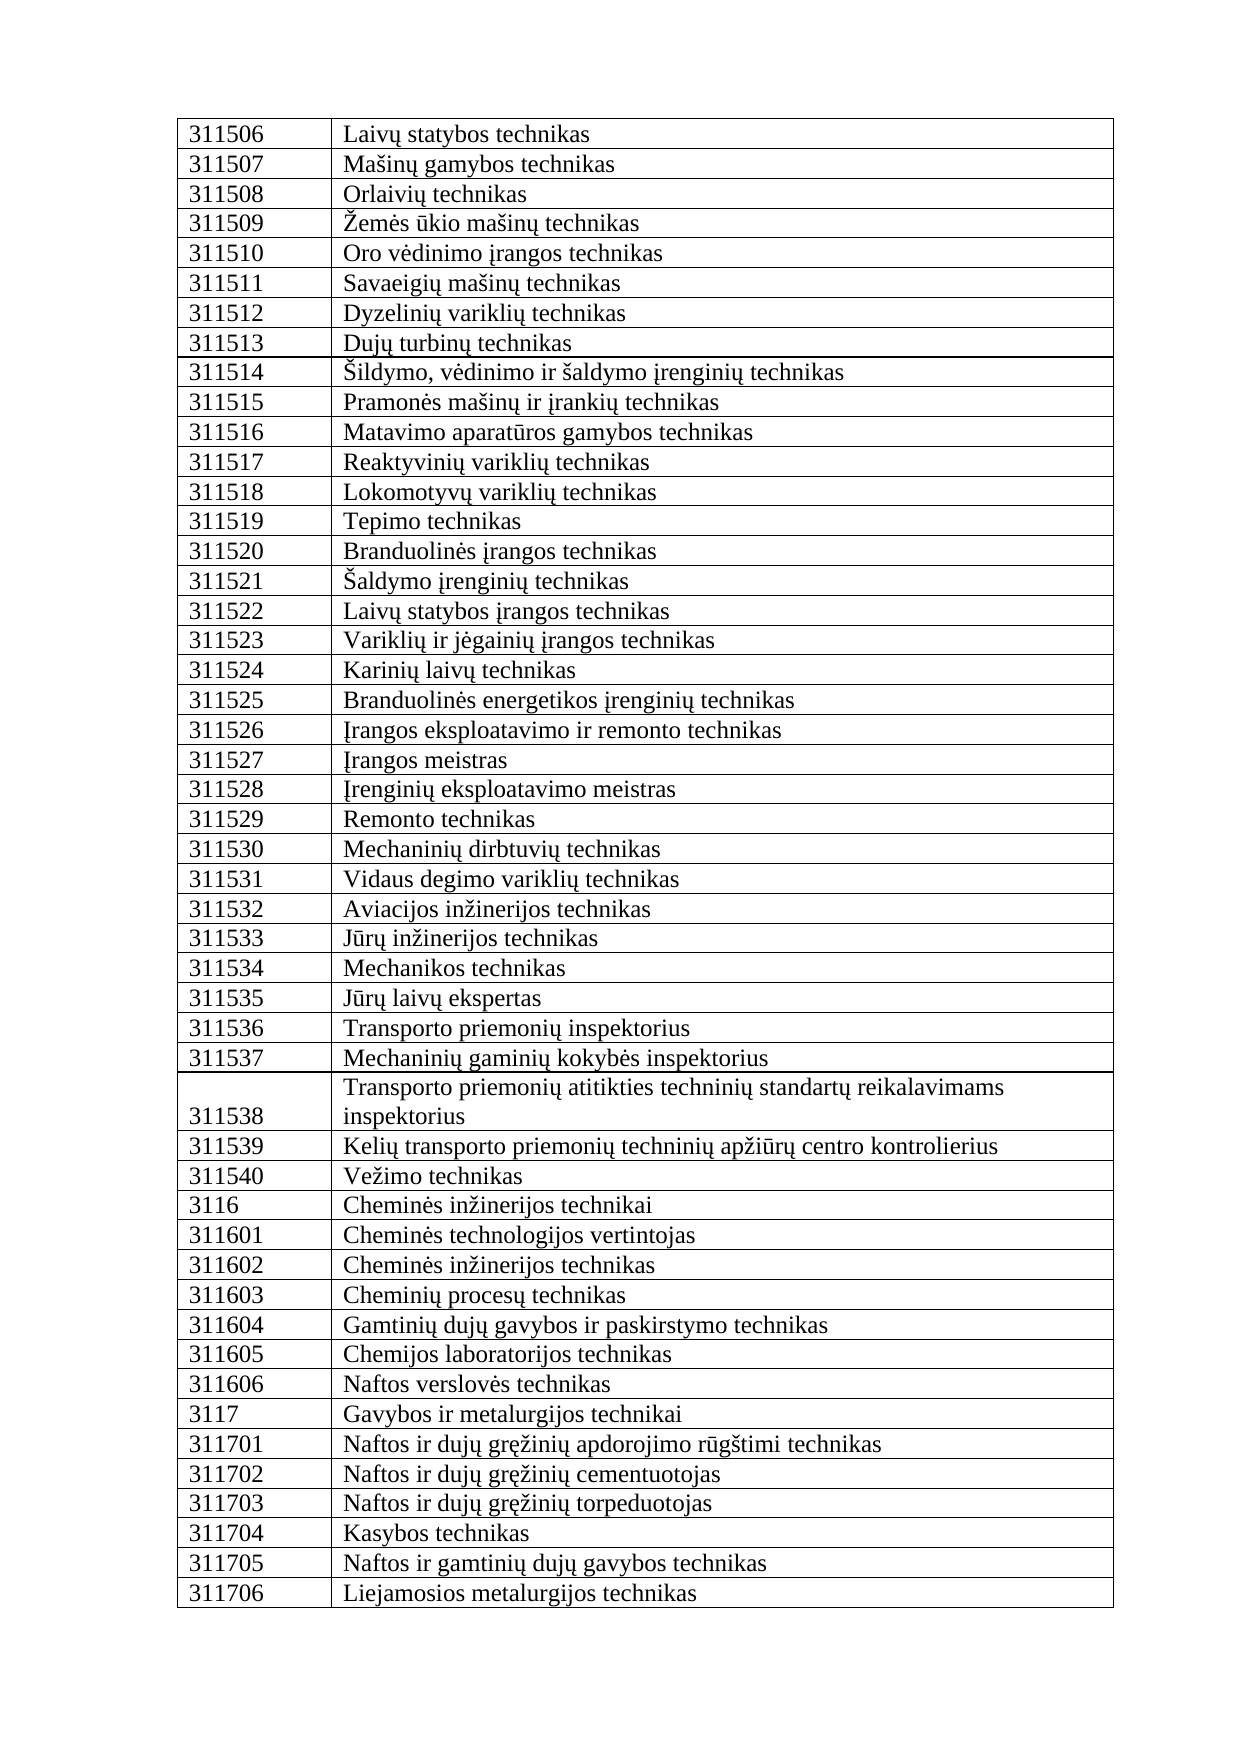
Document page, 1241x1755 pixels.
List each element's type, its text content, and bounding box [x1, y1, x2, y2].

table_cell [1114, 1042, 1119, 1071]
table_cell Šildymo, vėdinimo ir šaldymo įrenginių technikas [332, 358, 1113, 386]
table_cell 311536 [178, 1013, 331, 1042]
table_cell [1114, 237, 1119, 267]
table_cell [1114, 327, 1119, 356]
table_cell [1114, 1488, 1119, 1517]
table_cell 311540 [178, 1161, 331, 1189]
table_cell Orlaivių technikas [332, 179, 1113, 207]
table_cell [1114, 535, 1119, 565]
table_cell 311511 [178, 268, 331, 297]
table_cell Įrangos eksploatavimo ir remonto technikas [332, 715, 1113, 744]
table_cell [1114, 774, 1119, 803]
table_cell 311522 [178, 596, 331, 624]
table_cell 311534 [178, 953, 331, 982]
table_cell [1114, 1012, 1119, 1042]
table_cell 311506 [178, 119, 331, 148]
table_cell [1114, 1547, 1119, 1577]
table_cell Naftos ir dujų gręžinių cementuotojas [332, 1459, 1113, 1487]
table_cell Branduolinės energetikos įrenginių technikas [332, 685, 1113, 714]
table_cell [1114, 654, 1119, 684]
table_cell [1114, 714, 1119, 744]
table_cell 311524 [178, 655, 331, 684]
table_cell Vežimo technikas [332, 1161, 1113, 1189]
table_cell 3116 [178, 1191, 331, 1219]
table_cell [1114, 267, 1119, 297]
table_cell 311518 [178, 477, 331, 505]
table_cell [1114, 1160, 1119, 1189]
table_cell [1114, 833, 1119, 863]
table_cell 311520 [178, 536, 331, 565]
table_cell 311529 [178, 804, 331, 833]
table_cell [1114, 744, 1119, 773]
table_cell Cheminių procesų technikas [332, 1280, 1113, 1309]
table_cell 311705 [178, 1548, 331, 1577]
table_cell Karinių laivų technikas [332, 655, 1113, 684]
table_cell Gavybos ir metalurgijos technikai [332, 1399, 1113, 1428]
table_cell 311526 [178, 715, 331, 744]
table_cell Savaeigių mašinų technikas [332, 268, 1113, 297]
table_cell 311603 [178, 1280, 331, 1309]
table_cell Variklių ir jėgainių įrangos technikas [332, 626, 1113, 654]
table_cell [1114, 1458, 1119, 1487]
table_cell 311605 [178, 1340, 331, 1368]
table_cell 311512 [178, 298, 331, 327]
table_cell [1114, 625, 1119, 654]
table_cell [1114, 893, 1119, 922]
table_cell 311516 [178, 417, 331, 446]
table_cell Šaldymo įrenginių technikas [332, 566, 1113, 595]
table_cell 311703 [178, 1489, 331, 1517]
table_cell 311513 [178, 328, 331, 356]
table_cell 311704 [178, 1518, 331, 1547]
table_cell [1114, 416, 1119, 446]
table_cell [1114, 565, 1119, 595]
table_cell Laivų statybos technikas [332, 119, 1113, 148]
table_cell 311521 [178, 566, 331, 595]
table_cell [1114, 1339, 1119, 1368]
table_cell 311537 [178, 1043, 331, 1071]
table_cell [1114, 1398, 1119, 1428]
table_cell 311604 [178, 1310, 331, 1338]
table_cell 311530 [178, 834, 331, 863]
table_cell 311532 [178, 894, 331, 922]
table_cell 311510 [178, 238, 331, 267]
table_cell 311602 [178, 1250, 331, 1279]
table_cell [1114, 1190, 1119, 1219]
table_cell 311535 [178, 983, 331, 1012]
table_cell 311523 [178, 626, 331, 654]
table_cell [1114, 178, 1119, 207]
table_cell Mašinų gamybos technikas [332, 149, 1113, 178]
table_cell 311702 [178, 1459, 331, 1487]
table_cell 311508 [178, 179, 331, 207]
table_cell 311515 [178, 387, 331, 416]
table_cell Kelių transporto priemonių techninių apžiūrų centro kontrolierius [332, 1131, 1113, 1160]
table_cell Remonto technikas [332, 804, 1113, 833]
table_cell Laivų statybos įrangos technikas [332, 596, 1113, 624]
table_cell Liejamosios metalurgijos technikas [332, 1578, 1113, 1607]
table_cell 311533 [178, 924, 331, 952]
table_cell [1114, 595, 1119, 624]
table_cell [1114, 297, 1119, 327]
table_cell Lokomotyvų variklių technikas [332, 477, 1113, 505]
table_cell 311519 [178, 506, 331, 535]
table_cell Gamtinių dujų gavybos ir paskirstymo technikas [332, 1310, 1113, 1338]
table_cell Naftos ir dujų gręžinių apdorojimo rūgštimi technikas [332, 1429, 1113, 1458]
table_cell [1114, 118, 1119, 148]
table_cell [1114, 1577, 1119, 1607]
table_cell 311517 [178, 447, 331, 476]
table_cell 311539 [178, 1131, 331, 1160]
table_cell [1114, 863, 1119, 893]
table_cell Dujų turbinų technikas [332, 328, 1113, 356]
table_cell 311507 [178, 149, 331, 178]
table_cell Vidaus degimo variklių technikas [332, 864, 1113, 893]
table_cell 311538 [178, 1073, 331, 1130]
table_cell [1114, 803, 1119, 833]
table_cell Naftos ir gamtinių dujų gavybos technikas [332, 1548, 1113, 1577]
table_cell [1114, 1368, 1119, 1398]
table_cell Transporto priemonių atitikties techninių standartų reikalavimams inspektorius [332, 1073, 1113, 1130]
table_cell Matavimo aparatūros gamybos technikas [332, 417, 1113, 446]
table_cell 311601 [178, 1220, 331, 1249]
table_cell [1114, 148, 1119, 178]
table_cell 311525 [178, 685, 331, 714]
table_cell [1114, 1219, 1119, 1249]
table_cell Jūrų inžinerijos technikas [332, 924, 1113, 952]
table_cell [1114, 1517, 1119, 1547]
table_cell Tepimo technikas [332, 506, 1113, 535]
table_cell Reaktyvinių variklių technikas [332, 447, 1113, 476]
table_cell Mechaninių gaminių kokybės inspektorius [332, 1043, 1113, 1071]
table_cell Įrangos meistras [332, 745, 1113, 773]
table_cell Cheminės inžinerijos technikai [332, 1191, 1113, 1219]
table_cell Mechanikos technikas [332, 953, 1113, 982]
table_cell Dyzelinių variklių technikas [332, 298, 1113, 327]
table_cell [1114, 1279, 1119, 1309]
table_cell Jūrų laivų ekspertas [332, 983, 1113, 1012]
table_cell Cheminės inžinerijos technikas [332, 1250, 1113, 1279]
table_cell 3117 [178, 1399, 331, 1428]
table_cell 311527 [178, 745, 331, 773]
table_cell Cheminės technologijos vertintojas [332, 1220, 1113, 1249]
table_cell [1114, 356, 1119, 386]
table_cell Naftos ir dujų gręžinių torpeduotojas [332, 1489, 1113, 1517]
table_cell 311701 [178, 1429, 331, 1458]
table_cell 311706 [178, 1578, 331, 1607]
table_cell [1114, 923, 1119, 952]
table_cell Įrenginių eksploatavimo meistras [332, 775, 1113, 803]
table_cell [1114, 982, 1119, 1012]
table_cell [1114, 1249, 1119, 1279]
table_cell Kasybos technikas [332, 1518, 1113, 1547]
table_cell 311606 [178, 1369, 331, 1398]
table_cell Žemės ūkio mašinų technikas [332, 209, 1113, 237]
table_cell [1114, 1309, 1119, 1338]
table_cell 311514 [178, 358, 331, 386]
table_cell [1114, 476, 1119, 505]
table_cell [1114, 952, 1119, 982]
table_cell [1114, 386, 1119, 416]
table_cell [1114, 684, 1119, 714]
table_cell [1114, 1071, 1119, 1130]
table_cell Pramonės mašinų ir įrankių technikas [332, 387, 1113, 416]
table_cell Transporto priemonių inspektorius [332, 1013, 1113, 1042]
table_cell Branduolinės įrangos technikas [332, 536, 1113, 565]
table_cell Aviacijos inžinerijos technikas [332, 894, 1113, 922]
table_cell 311509 [178, 209, 331, 237]
table_cell Chemijos laboratorijos technikas [332, 1340, 1113, 1368]
table_cell Naftos verslovės technikas [332, 1369, 1113, 1398]
table_cell [1114, 1428, 1119, 1458]
table_cell Oro vėdinimo įrangos technikas [332, 238, 1113, 267]
table_cell 311531 [178, 864, 331, 893]
table_cell Mechaninių dirbtuvių technikas [332, 834, 1113, 863]
table_cell [1114, 1130, 1119, 1160]
table_cell [1114, 446, 1119, 476]
table_cell 311528 [178, 775, 331, 803]
table_cell [1114, 208, 1119, 237]
table_cell [1114, 505, 1119, 535]
